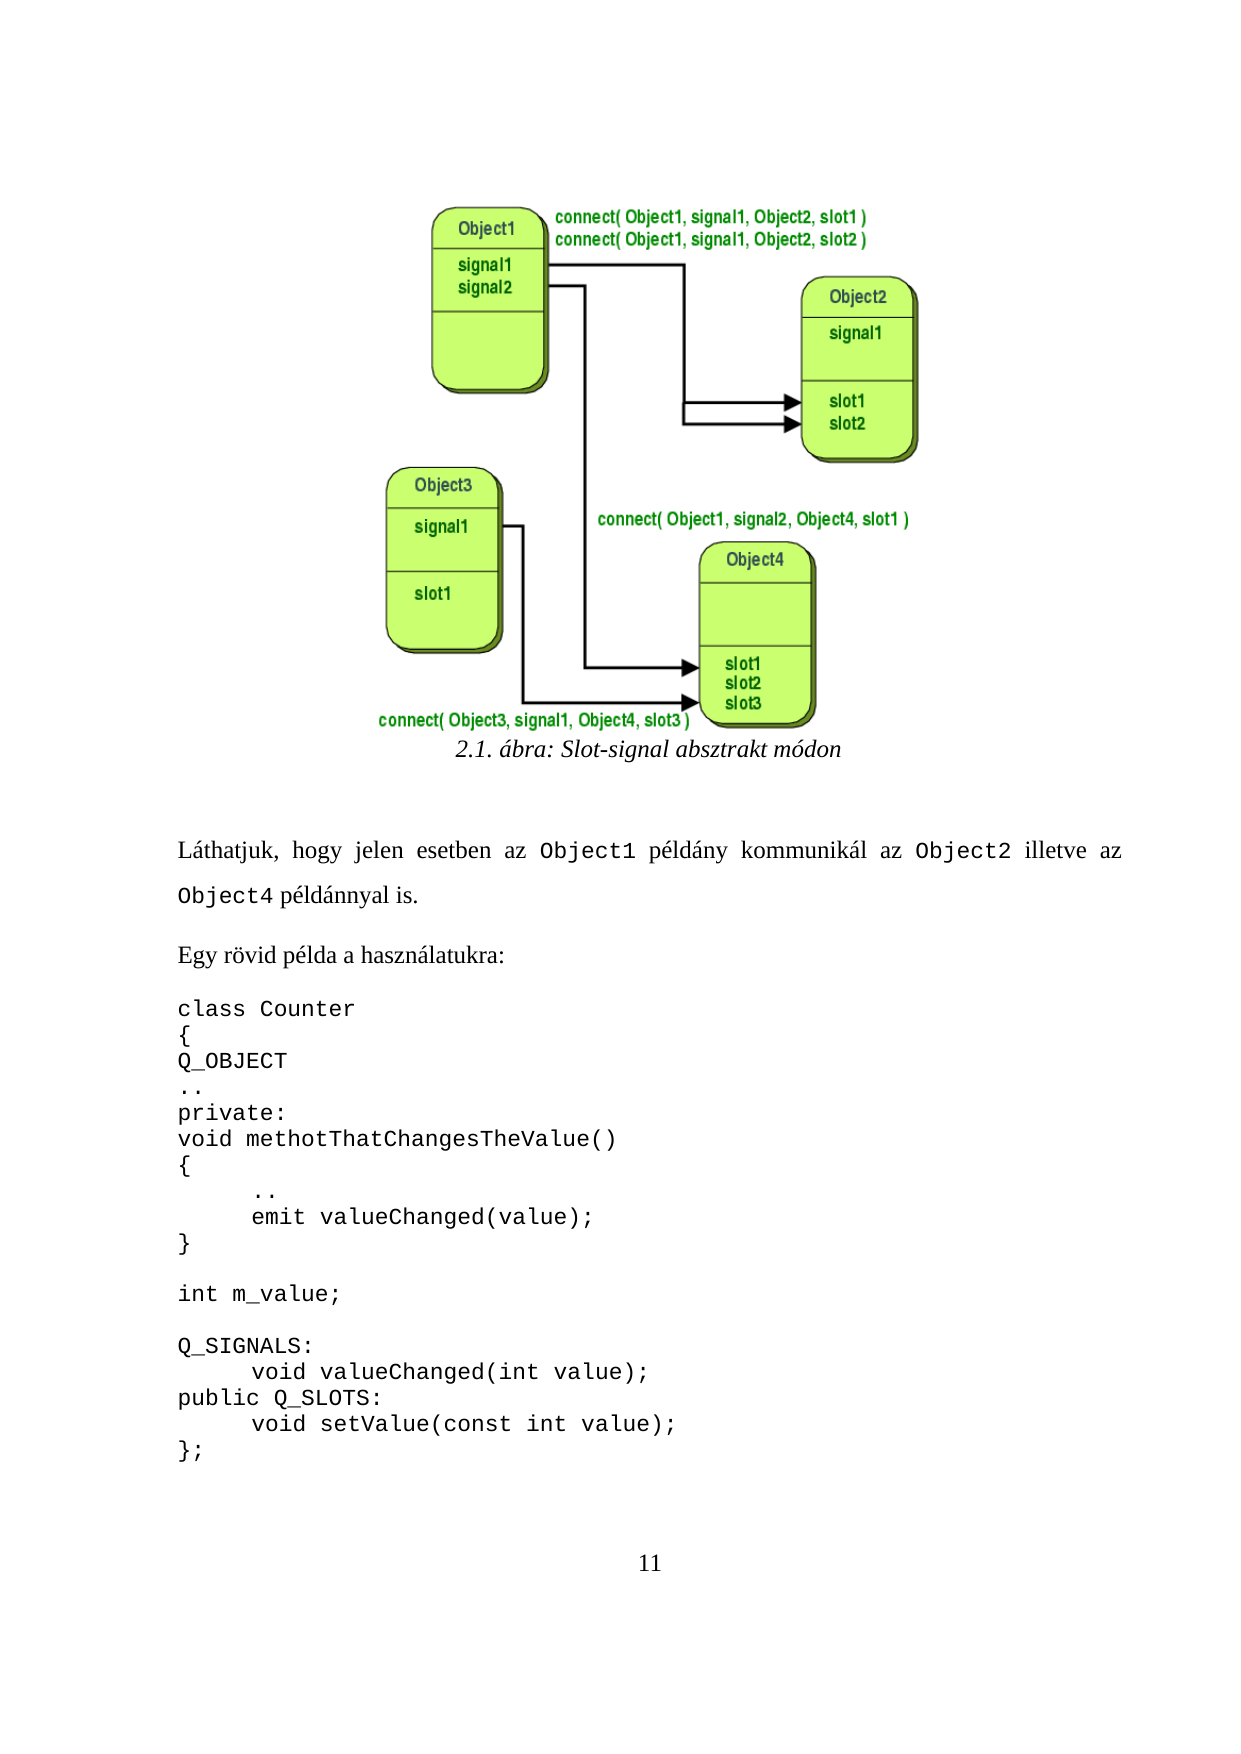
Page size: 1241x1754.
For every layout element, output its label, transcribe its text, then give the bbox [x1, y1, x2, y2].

picture [375, 202, 924, 735]
text Egy rövid példa a használatukra: [177, 940, 1122, 968]
text Q_SIGNALS: [177, 1335, 1122, 1361]
text Q_OBJECT [177, 1049, 1122, 1075]
text { [177, 1023, 1122, 1049]
text class Counter [177, 997, 1122, 1023]
text Láthatjuk, hogy jelen esetben az Object1 példány kommunikál az Object2 illetve az Object4 példánnyal is. [177, 835, 1122, 910]
text public Q_SLOTS: [177, 1387, 1122, 1412]
text void setValue(const int value); [177, 1412, 1122, 1438]
text .. [177, 1075, 1122, 1101]
text }; [177, 1438, 1122, 1464]
text 2.1. ábra: Slot-signal absztrakt módon [376, 735, 924, 763]
text { [177, 1153, 1122, 1179]
text emit valueChanged(value); [177, 1205, 1122, 1231]
text void methotThatChangesTheValue() [177, 1127, 1122, 1153]
text .. [177, 1179, 1122, 1205]
text int m_value; [177, 1283, 1122, 1309]
text void valueChanged(int value); [177, 1361, 1122, 1387]
text } [177, 1231, 1122, 1257]
text private: [177, 1101, 1122, 1127]
